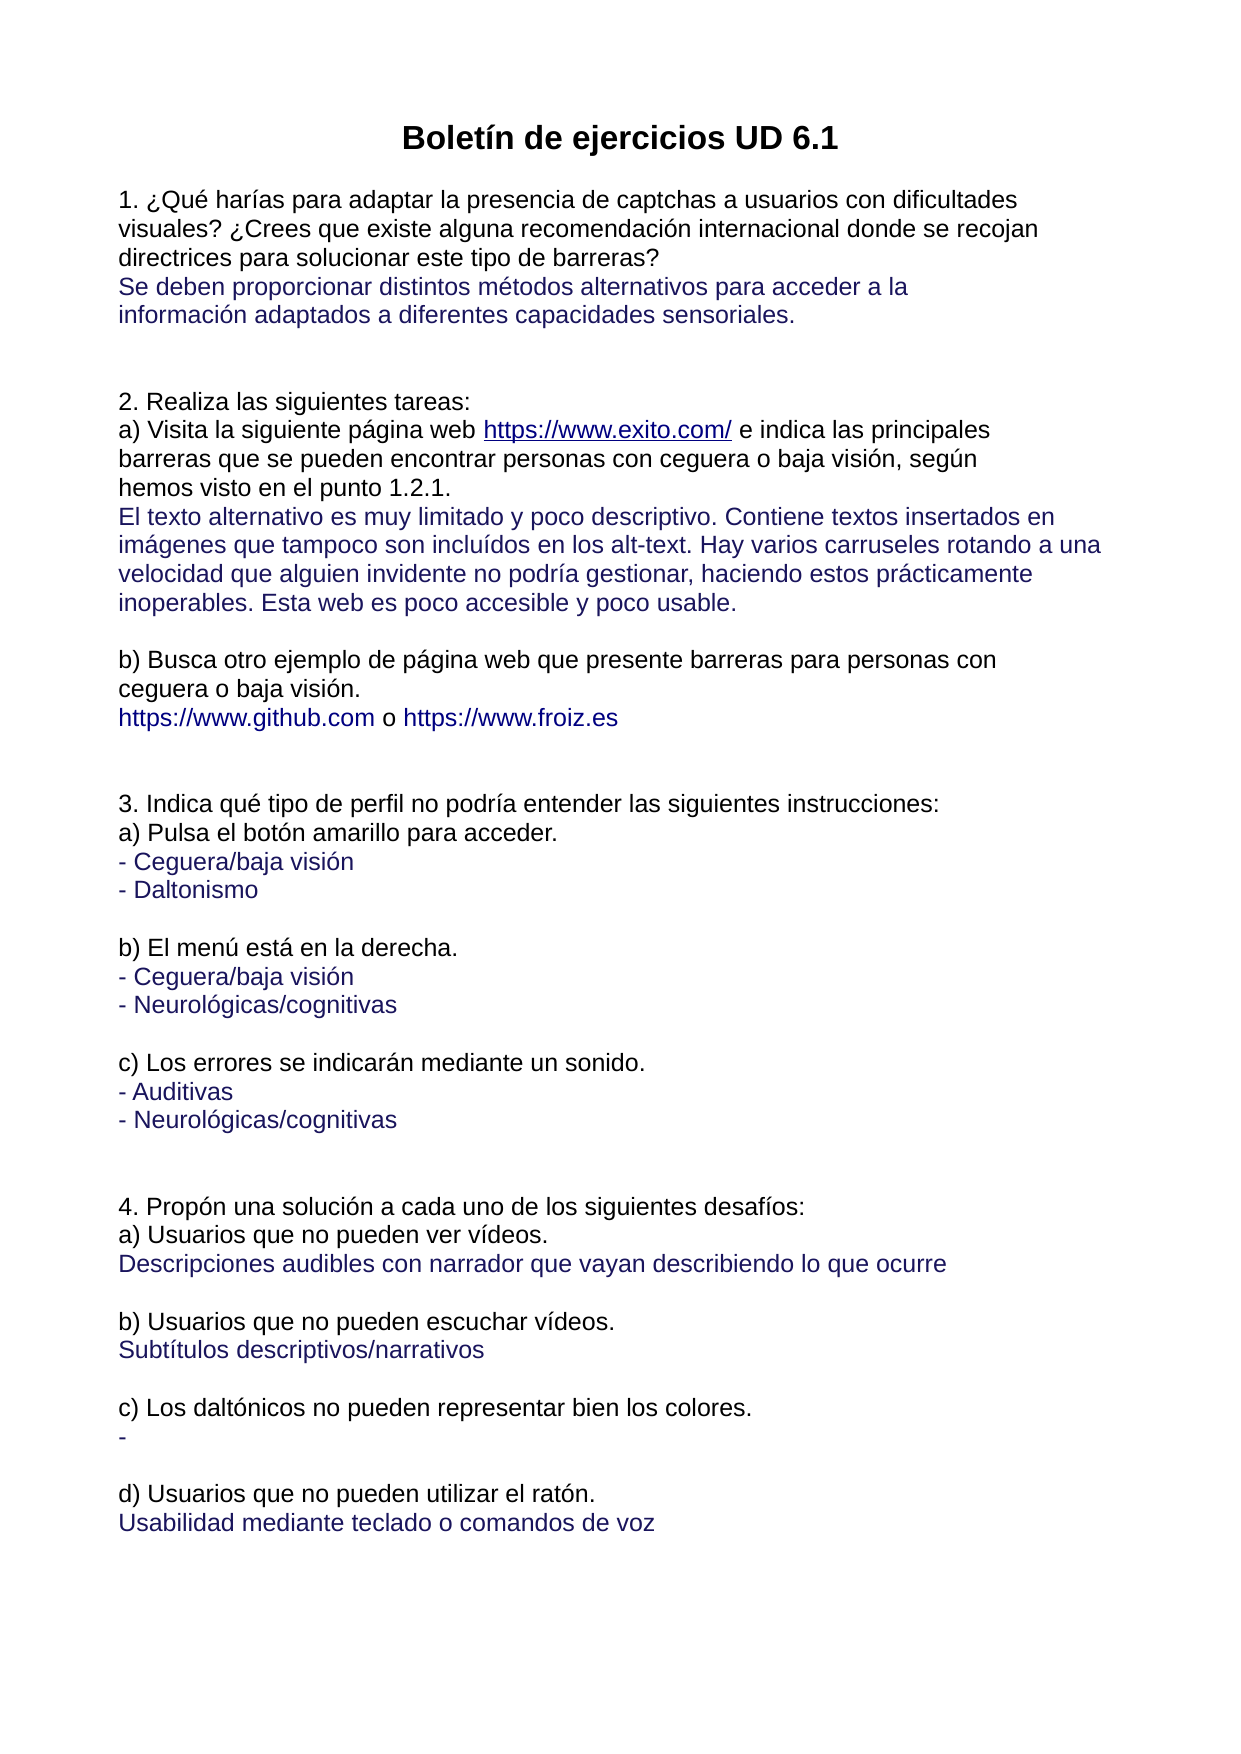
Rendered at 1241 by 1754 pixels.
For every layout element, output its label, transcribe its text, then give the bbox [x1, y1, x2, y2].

text - Ceguera/baja visión [118, 847, 1122, 875]
text b) El menú está en la derecha. [118, 933, 1122, 962]
text a) Usuarios que no pueden ver vídeos. [118, 1220, 1122, 1249]
text 4. Propón una solución a cada uno de los siguientes desafíos: [118, 1192, 1122, 1220]
text - Auditivas [118, 1077, 1122, 1105]
text 1. ¿Qué harías para adaptar la presencia de captchas a usuarios con dificultades [118, 185, 1122, 214]
text ceguera o baja visión. [118, 674, 1122, 703]
text d) Usuarios que no pueden utilizar el ratón. [118, 1479, 1122, 1508]
text c) Los daltónicos no pueden representar bien los colores. [118, 1393, 1122, 1422]
text El texto alternativo es muy limitado y poco descriptivo. Contiene textos insertados en imágenes que tampoco son incluídos en los alt-text. Hay varios carruseles rotando a una velocidad que alguien invidente no podría gestionar, haciendo estos prácticamente inoperables. Esta web es poco accesible y poco usable. [118, 502, 1122, 617]
text visuales? ¿Crees que existe alguna recomendación internacional donde se recojan [118, 214, 1122, 243]
text - Daltonismo [118, 875, 1122, 904]
text Boletín de ejercicios UD 6.1 [118, 118, 1122, 157]
text a) Pulsa el botón amarillo para acceder. [118, 818, 1122, 847]
text - Neurológicas/cognitivas [118, 1105, 1122, 1134]
text información adaptados a diferentes capacidades sensoriales. [118, 300, 1122, 329]
text c) Los errores se indicarán mediante un sonido. [118, 1048, 1122, 1077]
text - Neurológicas/cognitivas [118, 990, 1122, 1019]
text Descripciones audibles con narrador que vayan describiendo lo que ocurre [118, 1249, 1122, 1278]
text - Ceguera/baja visión [118, 962, 1122, 990]
text Se deben proporcionar distintos métodos alternativos para acceder a la [118, 272, 1122, 300]
text barreras que se pueden encontrar personas con ceguera o baja visión, según [118, 444, 1122, 473]
text https://www.github.com o https://www.froiz.es [118, 703, 1122, 732]
text b) Busca otro ejemplo de página web que presente barreras para personas con [118, 645, 1122, 674]
text - [118, 1422, 1122, 1450]
text directrices para solucionar este tipo de barreras? [118, 243, 1122, 272]
text a) Visita la siguiente página web https://www.exito.com/ e indica las principales [118, 415, 1122, 444]
text Subtítulos descriptivos/narrativos [118, 1335, 1122, 1364]
text 2. Realiza las siguientes tareas: [118, 387, 1122, 415]
text hemos visto en el punto 1.2.1. [118, 473, 1122, 502]
text b) Usuarios que no pueden escuchar vídeos. [118, 1307, 1122, 1335]
text 3. Indica qué tipo de perfil no podría entender las siguientes instrucciones: [118, 789, 1122, 818]
text Usabilidad mediante teclado o comandos de voz [118, 1508, 1122, 1537]
